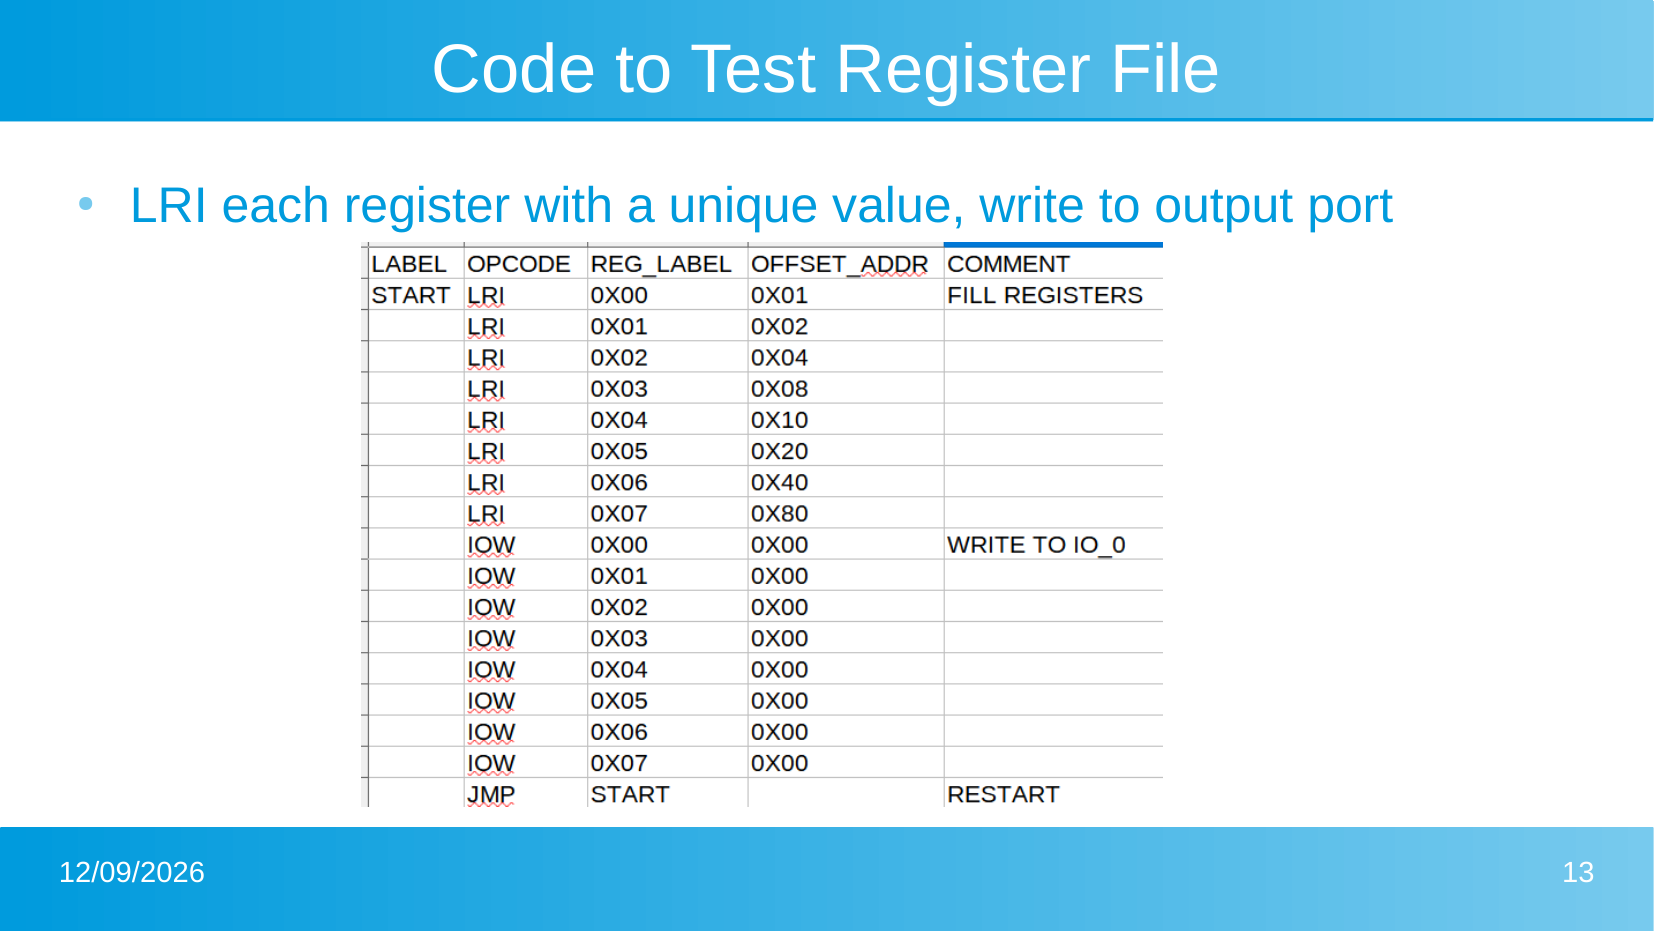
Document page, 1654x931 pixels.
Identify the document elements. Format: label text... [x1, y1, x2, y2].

picture [361, 242, 1163, 807]
list LRI each register with a unique value, write to output port [59, 177, 1595, 263]
title Code to Test Register File [59, 29, 1595, 108]
